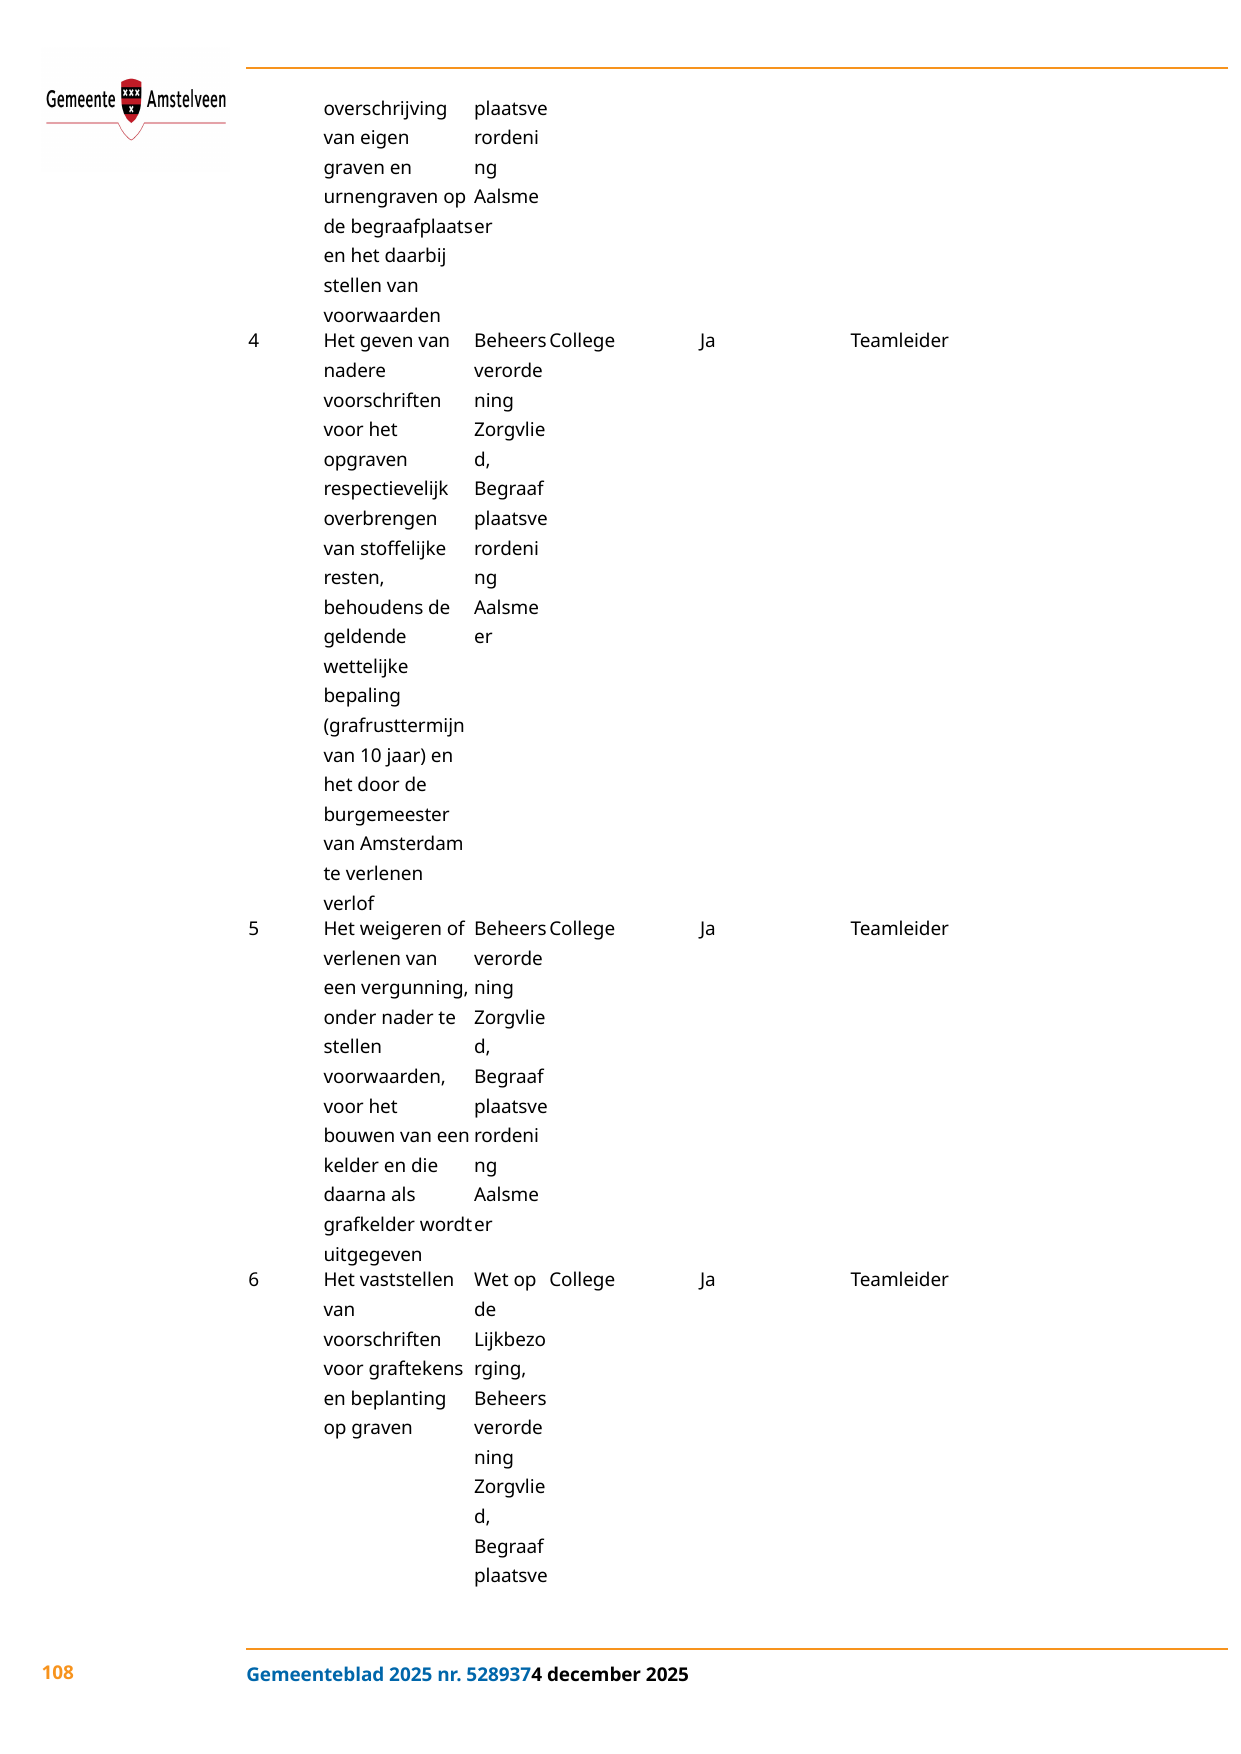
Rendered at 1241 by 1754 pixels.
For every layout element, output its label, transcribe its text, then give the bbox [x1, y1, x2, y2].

table_cell [700, 95, 850, 328]
table_cell [1076, 95, 1152, 328]
table_cell Het geven van nadere voorschriften voor het opgraven respectievelijk overbrengen van stoffelijke resten, behoudens de geldende wettelijke bepaling (grafrusttermijn van 10 jaar) en het door de burgemeester van Amsterdam te verlenen verlof [323, 328, 474, 915]
table_cell 6 [248, 1267, 323, 1588]
table_cell Beheersverordening Zorgvlied, Begraafplaatsverordening Aalsmeer [474, 915, 549, 1267]
table_cell Beheersverordening Zorgvlied, Begraafplaatsverordening Aalsmeer [474, 328, 549, 915]
table_cell College [549, 328, 700, 915]
table_cell [850, 95, 1076, 328]
table_cell Het weigeren of verlenen van een vergunning, onder nader te stellen voorwaarden, voor het bouwen van een kelder en die daarna als grafkelder wordt uitgegeven [323, 915, 474, 1267]
table_cell Ja [700, 915, 850, 1267]
table_cell Ja [700, 1267, 850, 1588]
table_cell overschrijving van eigen graven en urnengraven op de begraafplaats en het daarbij stellen van voorwaarden [323, 95, 474, 328]
table_cell Teamleider [850, 1267, 1076, 1588]
table_cell 5 [248, 915, 323, 1267]
table_cell Wet op de Lijkbezorging, Beheersverordening Zorgvlied, Begraafplaatsve [474, 1267, 549, 1588]
table_cell Het vaststellen van voorschriften voor graftekens en beplanting op graven [323, 1267, 474, 1588]
table_cell College [549, 1267, 700, 1588]
picture [41, 47, 231, 172]
table_cell Ja [700, 328, 850, 915]
table_cell [1076, 1267, 1152, 1588]
table_cell Teamleider [850, 915, 1076, 1267]
table_cell College [549, 915, 700, 1267]
table_cell 4 [248, 328, 323, 915]
table_cell plaatsverordening Aalsmeer [474, 95, 549, 328]
table_cell [549, 95, 700, 328]
table_cell [248, 95, 323, 328]
table_cell [1076, 915, 1152, 1267]
table_cell [1076, 328, 1152, 915]
table_cell Teamleider [850, 328, 1076, 915]
